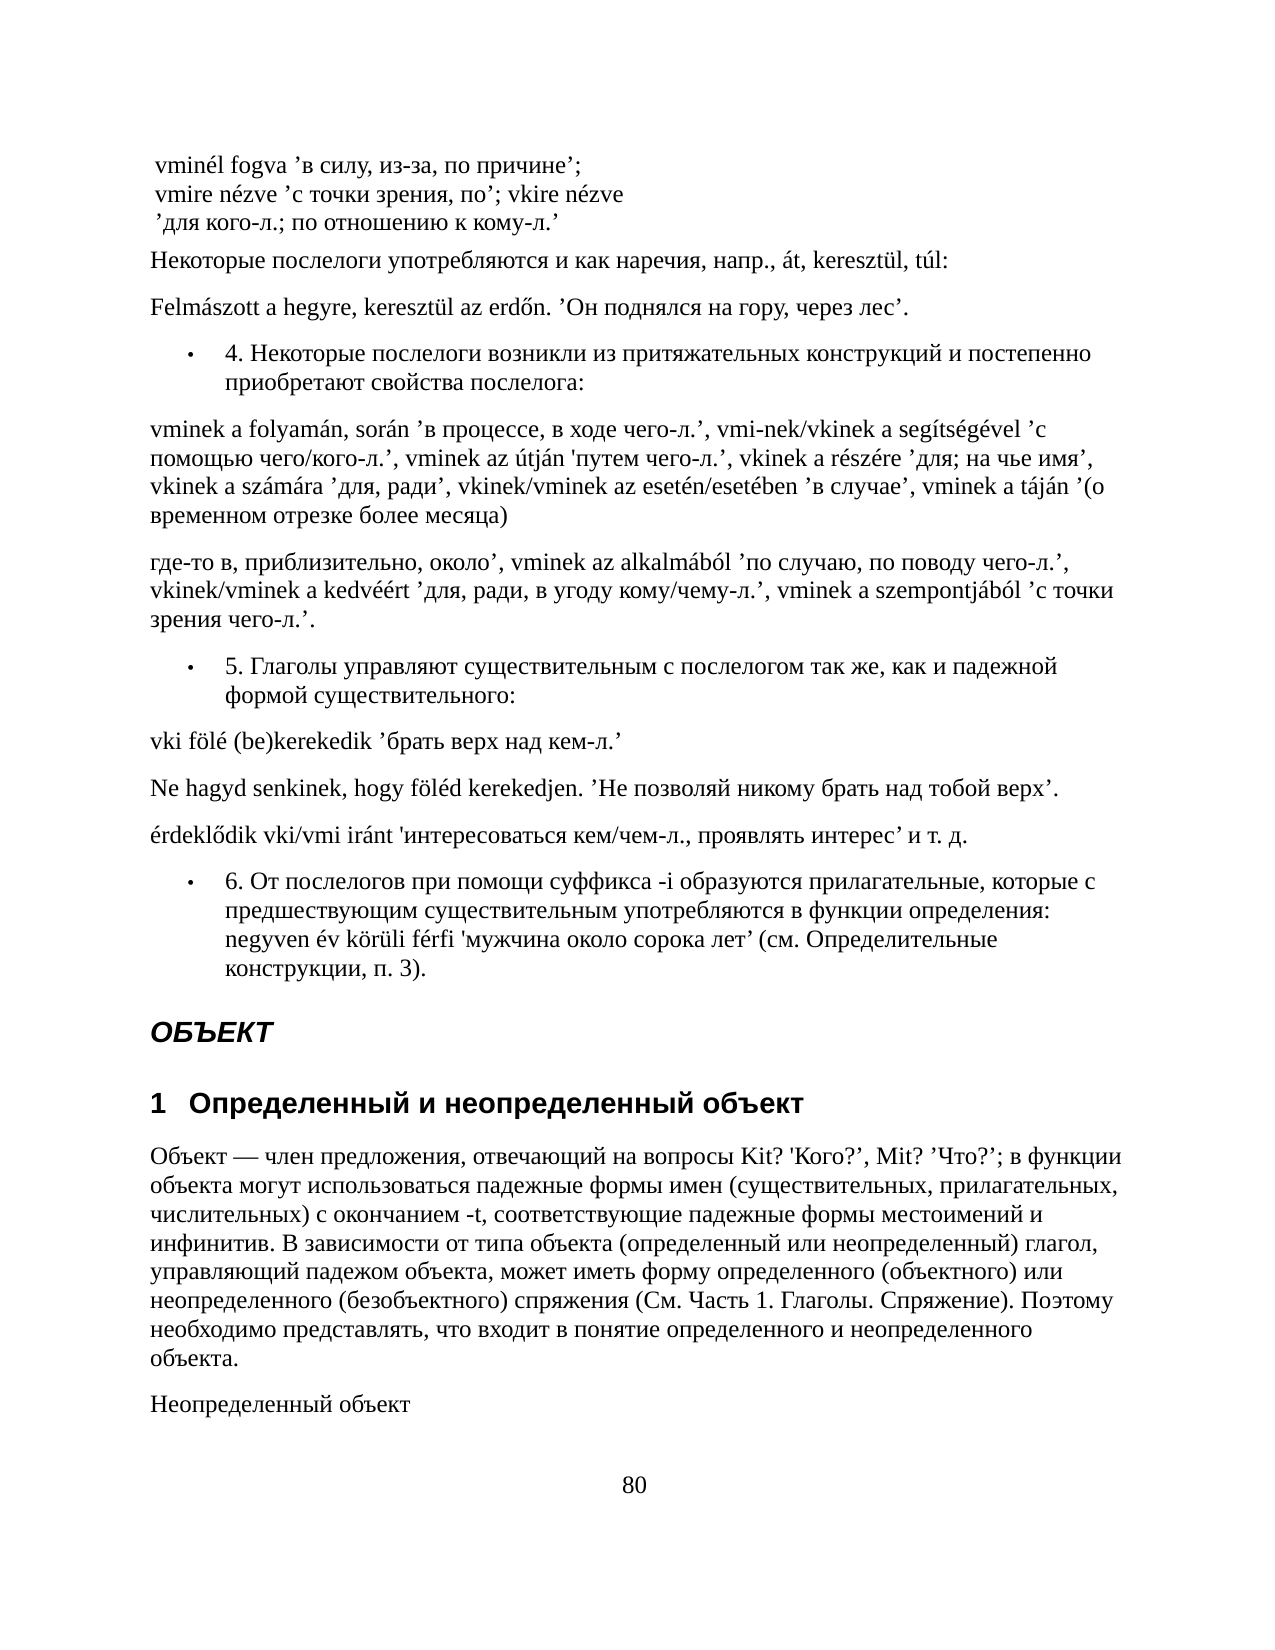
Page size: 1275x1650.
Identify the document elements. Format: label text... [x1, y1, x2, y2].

table_cell [638, 150, 1125, 236]
text vminek a folyamán, során ’в процессе, в ходе чего-л.’, vmi-nek/vkinek a segítségével ’с помощью чего/кого-л.’, vminek az útján 'путем чего-л.’, vkinek a részére ’для; на чье имя’, vkinek a számára ’для, ради’, vkinek/vminek az esetén/esetében ’в случае’, vminek a táján ’(о временном отрезке более месяца) [150, 414, 1125, 529]
text Объект — член предложения, отвечающий на вопросы Kit? 'Кого?’, Mit? ’Что?’; в функции объекта могут использоваться падежные формы имен (существительных, прилагательных, числительных) с окончанием -t, соответствующие падежные формы местоимений и инфинитив. В зависимости от типа объекта (определенный или неопределенный) глагол, управляющий падежом объекта, может иметь форму определенного (объектного) или неопределенного (безобъектного) спряжения (См. Часть 1. Глаголы. Спряжение). Поэтому необходимо представлять, что входит в понятие определенного и неопределенного объекта. [150, 1141, 1125, 1371]
list 6. От послелогов при помощи суффикса -i образуются прилагательные, которые с предшествующим существительным употребляются в функции определения: negyven év körüli férfi 'мужчина около сорока лет’ (см. Определительные конструкции, п. 3). [187, 866, 1125, 981]
text Некоторые послелоги употребляются и как наречия, напр., át, keresztül, túl: [150, 245, 1125, 274]
text где-то в, приблизительно, около’, vminek az alkalmából ’по случаю, по поводу чего-л.’, vkinek/vminek a kedvéért ’для, ради, в угоду кому/чему-л.’, vminek a szempontjából ’с точки зрения чего-л.’. [150, 547, 1125, 633]
text Неопределенный объект [150, 1389, 1125, 1418]
list 4. Некоторые послелоги возникли из притяжательных конструкций и постепенно приобретают свойства послелога: [187, 338, 1125, 396]
text érdeklődik vki/vmi iránt 'интересоваться кем/чем-л., проявлять интерес’ и т. д. [150, 820, 1125, 848]
text vki fölé (be)kerekedik ’брать верх над кем-л.’ [150, 726, 1125, 755]
table_cell vminél fogva ’в силу, из-за, по причине’; vmire nézve ’с точки зрения, по’; vkire nézve ’для кого-л.; по отношению к кому-л.’ [150, 150, 637, 236]
text Ne hagyd senkinek, hogy föléd kerekedjen. ’He позволяй никому брать над тобой верх’. [150, 773, 1125, 802]
list 5. Глаголы управляют существительным с послелогом так же, как и падежной формой существительного: [187, 651, 1125, 708]
subtitle ОБЪЕКТ [150, 1015, 1125, 1049]
text Felmászott a hegyre, keresztül az erdőn. ’Он поднялся на гору, через лес’. [150, 292, 1125, 321]
subtitle Определенный и неопределенный объект [150, 1086, 1125, 1120]
